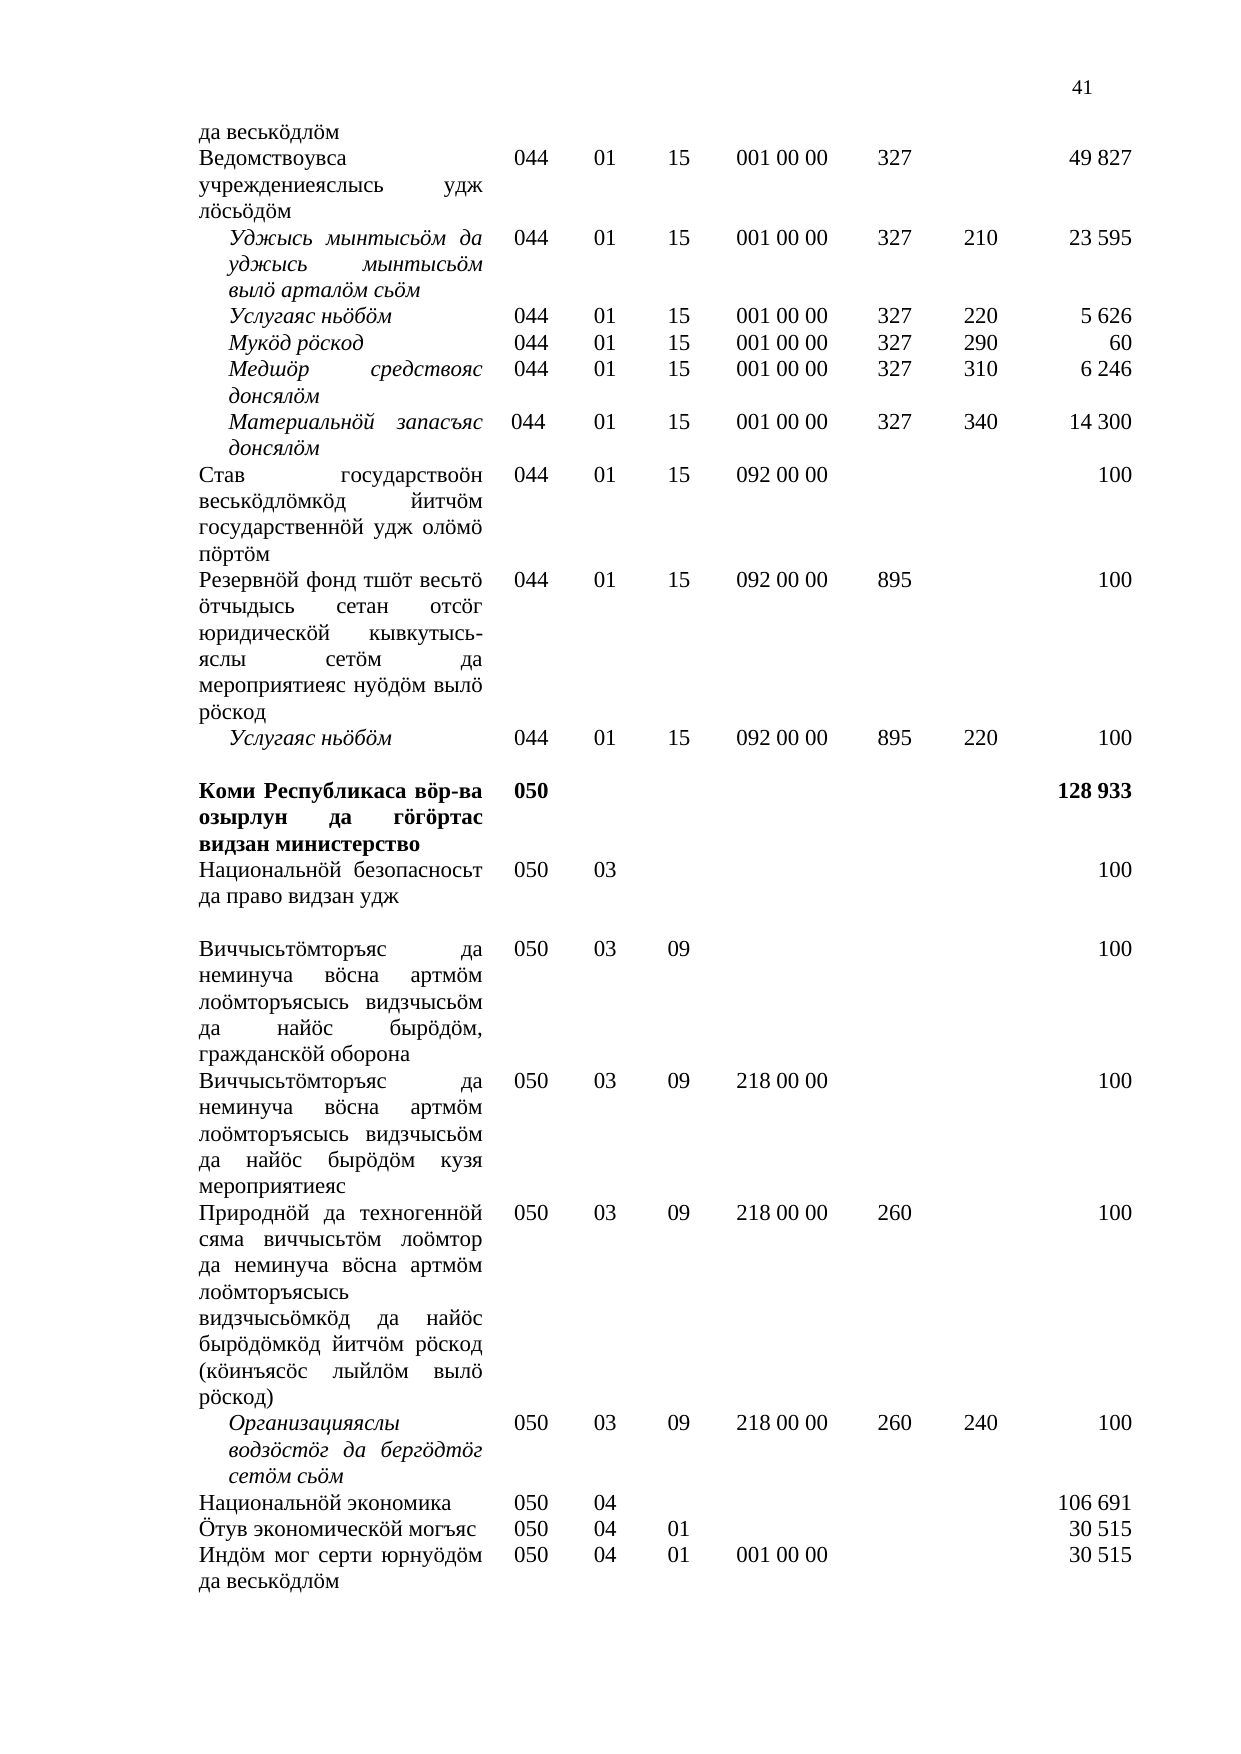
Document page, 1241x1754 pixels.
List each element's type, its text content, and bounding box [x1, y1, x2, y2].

table_cell 001 00 00 [716, 224, 848, 303]
table_cell 260 [849, 1199, 941, 1409]
table_cell 092 00 00 [716, 724, 848, 777]
table_cell 044 [494, 224, 568, 303]
table_cell 044 [494, 145, 568, 223]
table_cell 218 00 00 [716, 1199, 848, 1409]
table_cell [568, 777, 642, 856]
table_cell 050 [494, 1541, 568, 1594]
table_cell [1143, 1515, 1193, 1541]
table_cell да веськöдлöм [188, 118, 494, 144]
table_cell 03 [568, 935, 642, 1067]
table_cell Öтув экономическöй могъяс [188, 1515, 494, 1541]
table_cell Коми Республикаса вöр-ва озырлун да гöгöртас видзан министерство [188, 777, 494, 856]
table_cell [849, 1489, 941, 1515]
table_cell 092 00 00 [716, 566, 848, 724]
table_cell 60 [1021, 329, 1143, 355]
table_cell 15 [642, 329, 716, 355]
table_cell 218 00 00 [716, 1410, 848, 1488]
table_cell 04 [568, 1489, 642, 1515]
table_cell 01 [642, 1541, 716, 1594]
table_cell 050 [494, 935, 568, 1067]
table_cell [568, 118, 642, 144]
table_cell Организацияяслы водзöстöг да бергöдтöг сетöм сьöм [188, 1410, 494, 1488]
table_cell 01 [568, 461, 642, 566]
table_cell 327 [849, 355, 941, 408]
table_cell 327 [849, 224, 941, 303]
table_cell 001 00 00 [716, 1541, 848, 1594]
table_cell 01 [642, 1515, 716, 1541]
table_cell 044 [494, 303, 568, 329]
table_cell [941, 145, 1021, 223]
table_cell 5 626 [1021, 303, 1143, 329]
table_cell 01 [568, 329, 642, 355]
table_cell 01 [568, 145, 642, 223]
table_cell 327 [849, 329, 941, 355]
table_cell 01 [568, 724, 642, 777]
table_cell [849, 118, 941, 144]
table_cell 03 [568, 1410, 642, 1488]
table_cell 30 515 [1021, 1541, 1143, 1594]
table_cell 09 [642, 935, 716, 1067]
table_cell Природнöй да техногеннöй сяма виччысьтöм лоöмтор да неминуча вöсна артмöм лоöмторъясысь видзчысьöмкöд да найöс бырöдöмкöд йитчöм рöскод (кöинъясöс лыйлöм вылö рöскод) [188, 1199, 494, 1409]
table_cell 050 [494, 1515, 568, 1541]
table_cell [1143, 224, 1193, 303]
table_cell [941, 461, 1021, 566]
table_cell [642, 1489, 716, 1515]
table_cell 100 [1021, 856, 1143, 935]
table_cell [1143, 303, 1193, 329]
table_cell [849, 935, 941, 1067]
table_cell [1143, 724, 1193, 777]
table_cell 23 595 [1021, 224, 1143, 303]
table_cell Национальнöй безопасносьт да право видзан удж [188, 856, 494, 935]
table_cell Материальнöй запасъяс донсялöм [188, 408, 494, 461]
table_cell 220 [941, 303, 1021, 329]
table_cell [1143, 1199, 1193, 1409]
table_cell 04 [568, 1515, 642, 1541]
table_cell Услугаяс ньöбöм [188, 303, 494, 329]
table_cell [1143, 1489, 1193, 1515]
table_cell [941, 1067, 1021, 1199]
table_cell 15 [642, 566, 716, 724]
table_cell 01 [568, 408, 642, 461]
table_cell [849, 1067, 941, 1199]
table_cell Услугаяс ньöбöм [188, 724, 494, 777]
table_cell 310 [941, 355, 1021, 408]
table_cell [941, 1199, 1021, 1409]
table_cell 050 [494, 1410, 568, 1488]
table_cell 09 [642, 1199, 716, 1409]
table_cell 327 [849, 145, 941, 223]
table_cell 100 [1021, 1199, 1143, 1409]
table_cell 290 [941, 329, 1021, 355]
table_cell [494, 118, 568, 144]
table_cell 044 [494, 566, 568, 724]
table_cell 050 [494, 777, 568, 856]
table_cell Ведомствоувса учреждениеяслысь удж лöсьöдöм [188, 145, 494, 223]
table_cell [941, 1489, 1021, 1515]
table_cell 001 00 00 [716, 303, 848, 329]
table_cell 01 [568, 224, 642, 303]
table_cell 050 [494, 1067, 568, 1199]
table_cell [716, 1489, 848, 1515]
table_cell 15 [642, 224, 716, 303]
table_cell [716, 118, 848, 144]
table_cell 15 [642, 355, 716, 408]
table_cell 001 00 00 [716, 145, 848, 223]
table_cell [1143, 408, 1193, 461]
table_cell Медшöр средствояс донсялöм [188, 355, 494, 408]
table_cell 09 [642, 1067, 716, 1199]
table_cell 044 [494, 461, 568, 566]
table_cell 327 [849, 303, 941, 329]
table_cell 49 827 [1021, 145, 1143, 223]
table_cell [941, 118, 1021, 144]
table_cell 044 [494, 408, 568, 461]
table_cell 895 [849, 724, 941, 777]
table_cell 01 [568, 303, 642, 329]
table_cell Мукöд рöскод [188, 329, 494, 355]
table_cell [642, 856, 716, 935]
table_cell 100 [1021, 1410, 1143, 1488]
table_cell 218 00 00 [716, 1067, 848, 1199]
table_cell 044 [494, 724, 568, 777]
table_cell [849, 777, 941, 856]
table_cell 220 [941, 724, 1021, 777]
table_cell 210 [941, 224, 1021, 303]
table_cell [1143, 1410, 1193, 1488]
table_cell [941, 1515, 1021, 1541]
table_cell 15 [642, 461, 716, 566]
table_cell Виччысьтöмторъяс да неминуча вöсна артмöм лоöмторъясысь видзчысьöм да найöс бырöдöм, гражданскöй оборона [188, 935, 494, 1067]
table_cell [1143, 777, 1193, 856]
table_cell [716, 1515, 848, 1541]
table_cell 240 [941, 1410, 1021, 1488]
table_cell 03 [568, 856, 642, 935]
table_cell [716, 935, 848, 1067]
table_cell 001 00 00 [716, 355, 848, 408]
table_cell [1143, 566, 1193, 724]
table_cell 01 [568, 566, 642, 724]
table_cell 106 691 [1021, 1489, 1143, 1515]
table_cell 14 300 [1021, 408, 1143, 461]
table_cell 092 00 00 [716, 461, 848, 566]
table_cell Индöм мог серти юрнуöдöм да веськöдлöм [188, 1541, 494, 1594]
table_cell 260 [849, 1410, 941, 1488]
table_cell [1143, 145, 1193, 223]
table_cell 09 [642, 1410, 716, 1488]
table_cell [1143, 935, 1193, 1067]
table_cell Уджысь мынтысьöм да уджысь мынтысьöм вылö арталöм сьöм [188, 224, 494, 303]
table_cell Национальнöй экономика [188, 1489, 494, 1515]
table_cell 03 [568, 1199, 642, 1409]
table_cell 128 933 [1021, 777, 1143, 856]
table_cell 001 00 00 [716, 408, 848, 461]
table_cell [716, 777, 848, 856]
table_cell [941, 856, 1021, 935]
table_cell Виччысьтöмторъяс да неминуча вöсна артмöм лоöмторъясысь видзчысьöм да найöс бырöдöм кузя мероприятиеяс [188, 1067, 494, 1199]
table_cell 050 [494, 1489, 568, 1515]
table_cell [941, 1541, 1021, 1594]
table_cell [642, 118, 716, 144]
table_cell [1143, 118, 1193, 144]
table_cell [849, 1515, 941, 1541]
table_cell 100 [1021, 461, 1143, 566]
table_cell 6 246 [1021, 355, 1143, 408]
table_cell 001 00 00 [716, 329, 848, 355]
table_cell 044 [494, 355, 568, 408]
table_cell 100 [1021, 935, 1143, 1067]
table_cell 340 [941, 408, 1021, 461]
table_cell [849, 461, 941, 566]
table_cell [642, 777, 716, 856]
table_cell 15 [642, 408, 716, 461]
table_cell 30 515 [1021, 1515, 1143, 1541]
table_cell 327 [849, 408, 941, 461]
table_cell 044 [494, 329, 568, 355]
table_cell 15 [642, 303, 716, 329]
table_cell 895 [849, 566, 941, 724]
table_cell [716, 856, 848, 935]
table_cell 04 [568, 1541, 642, 1594]
table_cell 03 [568, 1067, 642, 1199]
table_cell 15 [642, 145, 716, 223]
table_cell [941, 777, 1021, 856]
table_cell [941, 566, 1021, 724]
table_cell [1143, 1067, 1193, 1199]
table_cell [849, 856, 941, 935]
table_cell [1021, 118, 1143, 144]
table_cell [1143, 1541, 1193, 1594]
table_cell 100 [1021, 1067, 1143, 1199]
table_cell 100 [1021, 566, 1143, 724]
table_cell 050 [494, 856, 568, 935]
table_cell Резервнöй фонд тшöт весьтö öтчыдысь сетан отсöг юридическöй кывкутысь­яслы сетöм да мероприятиеяс нуöдöм вылö рöскод [188, 566, 494, 724]
table_cell [1143, 329, 1193, 355]
table_cell 050 [494, 1199, 568, 1409]
table_cell [849, 1541, 941, 1594]
table_cell 15 [642, 724, 716, 777]
table_cell 01 [568, 355, 642, 408]
table_cell Став государствоöн веськöдлöмкöд йитчöм государственнöй удж олöмö пöртöм [188, 461, 494, 566]
table_cell [1143, 355, 1193, 408]
table_cell [1143, 856, 1193, 935]
table_cell 100 [1021, 724, 1143, 777]
table_cell [941, 935, 1021, 1067]
table_cell [1143, 461, 1193, 566]
